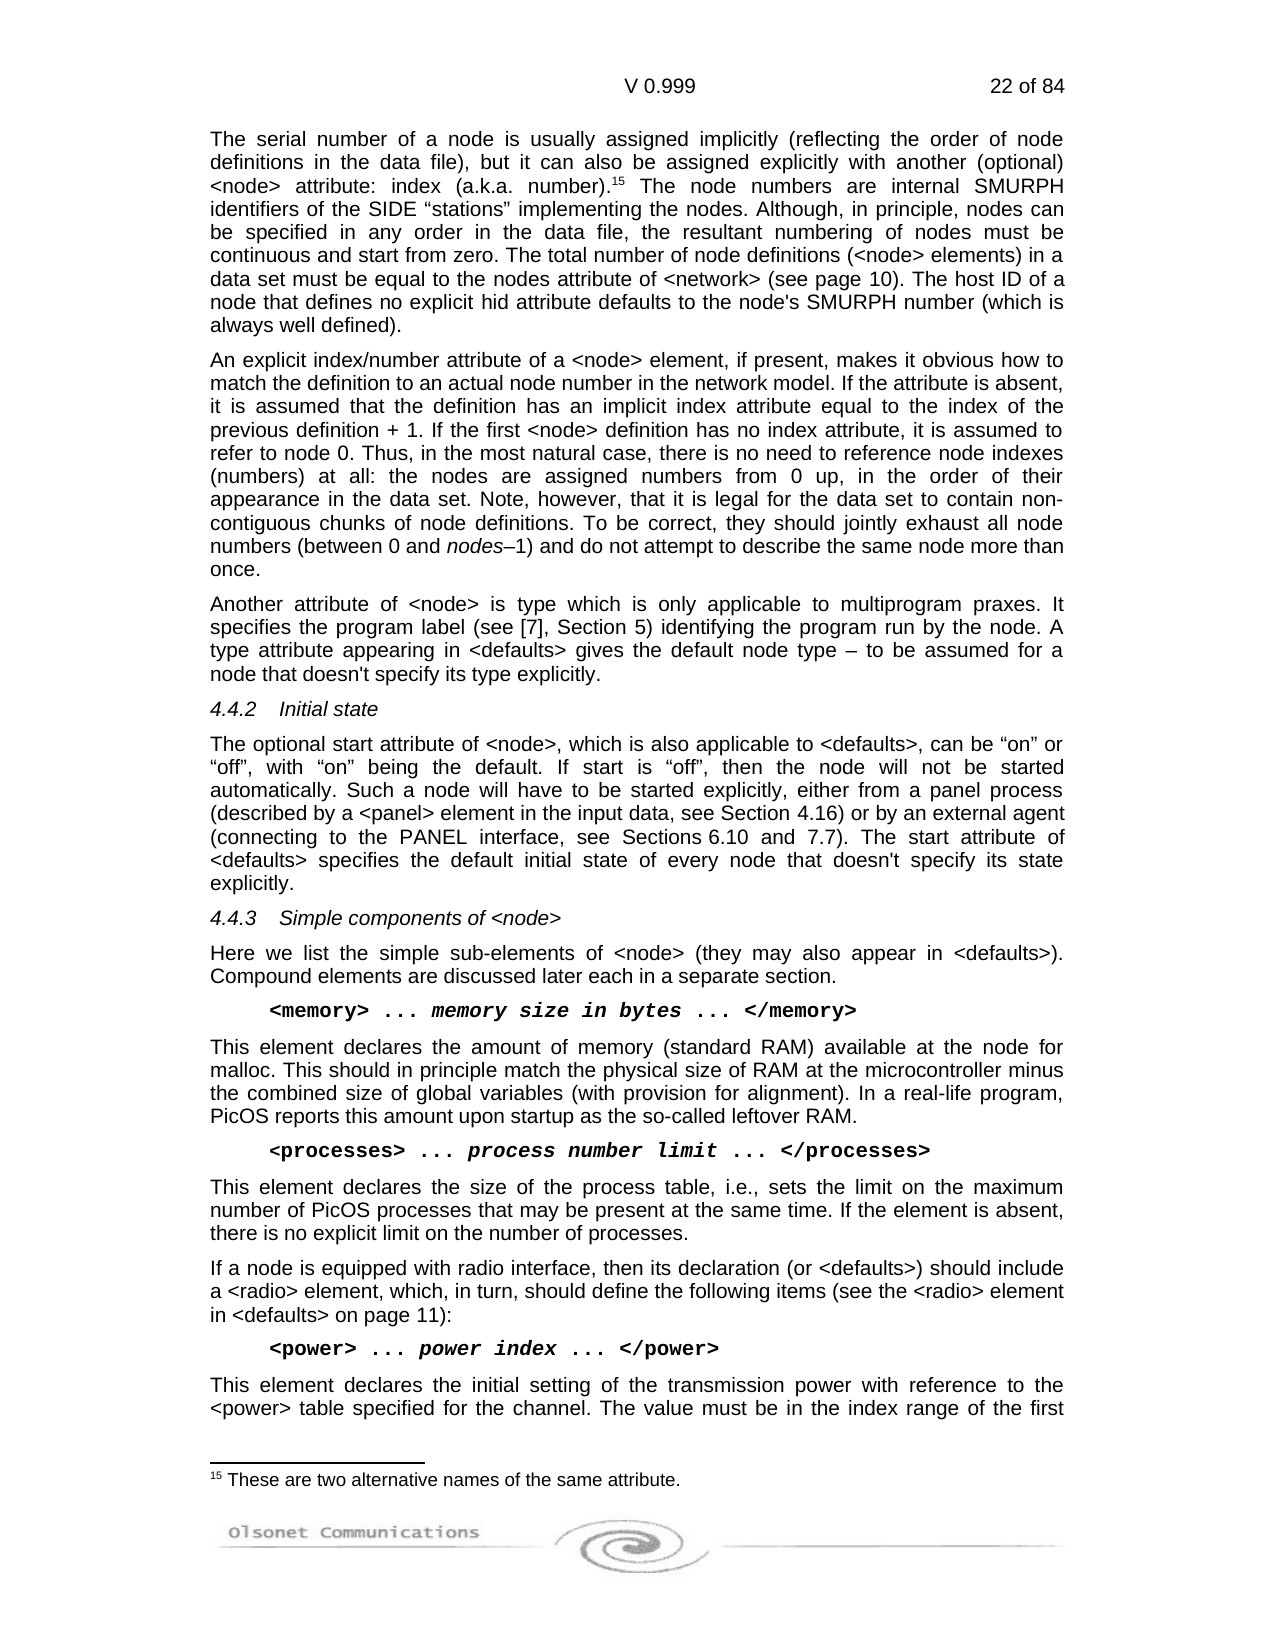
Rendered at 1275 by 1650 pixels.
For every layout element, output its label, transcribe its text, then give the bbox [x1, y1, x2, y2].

picture [210, 1504, 1065, 1596]
text This element declares the size of the process table, i.e., sets the limit on the maximum number of PicOS processes that may be present at the same time. If the element is absent, there is no explicit limit on the number of processes. [210, 1175, 1065, 1245]
text The serial number of a node is usually assigned implicitly (reflecting the order of node definitions in the data file), but it can also be assigned explicitly with another (optional) <node> attribute: index (a.k.a. number). The node numbers are internal SMURPH identifiers of the SIDE “stations” implementing the nodes. Although, in principle, nodes can be specified in any order in the data file, the resultant numbering of nodes must be continuous and start from zero. The total number of node definitions (<node> elements) in a data set must be equal to the nodes attribute of <network> (see page 10). The host ID of a node that defines no explicit hid attribute defaults to the node's SMURPH number (which is always well defined). [210, 128, 1065, 337]
subtitle Initial state [210, 697, 1065, 721]
text If a node is equipped with radio interface, then its declaration (or <defaults>) should include a <radio> element, which, in turn, should define the following items (see the <radio> element in <defaults> on page 11): [210, 1257, 1065, 1327]
text These are two alternative names of the same attribute. [210, 1469, 1065, 1490]
text This element declares the amount of memory (standard RAM) available at the node for malloc. This should in principle match the physical size of RAM at the microcontroller minus the combined size of global variables (with provision for alignment). In a real-life program, PicOS reports this amount upon startup as the so-called leftover RAM. [210, 1035, 1065, 1128]
text Another attribute of <node> is type which is only applicable to multiprogram praxes. It specifies the program label (see [7], Section 5) identifying the program run by the node. A type attribute appearing in <defaults> gives the default node type – to be assumed for a node that doesn't specify its type explicitly. [210, 593, 1065, 686]
text <memory> ... memory size in bytes ... </memory> [269, 1000, 1065, 1023]
text An explicit index/number attribute of a <node> element, if present, makes it obvious how to match the definition to an actual node number in the network model. If the attribute is absent, it is assumed that the definition has an implicit index attribute equal to the index of the previous definition + 1. If the first <node> definition has no index attribute, it is assumed to refer to node 0. Thus, in the most natural case, there is no need to reference node indexes (numbers) at all: the nodes are assigned numbers from 0 up, in the order of their appearance in the data set. Note, however, that it is legal for the data set to contain non-contiguous chunks of node definitions. To be correct, they should jointly exhaust all node numbers (between 0 and nodes–1) and do not attempt to describe the same node more than once. [210, 348, 1065, 581]
text Here we list the simple sub-elements of <node> (they may also appear in <defaults>). Compound elements are discussed later each in a separate section. [210, 942, 1065, 988]
text <processes> ... process number limit ... </processes> [269, 1140, 1065, 1164]
text The optional start attribute of <node>, which is also applicable to <defaults>, can be “on” or “off”, with “on” being the default. If start is “off”, then the node will not be started automatically. Such a node will have to be started explicitly, either from a panel process (described by a <panel> element in the input data, see Section 4.16) or by an external agent (connecting to the PANEL interface, see Sections 6.10 and 7.7). The start attribute of <defaults> specifies the default initial state of every node that doesn't specify its state explicitly. [210, 732, 1065, 895]
text This element declares the initial setting of the transmission power with reference to the <power> table specified for the channel. The value must be in the index range of the first [210, 1374, 1065, 1420]
subtitle Simple components of <node> [210, 907, 1065, 930]
text <power> ... power index ... </power> [269, 1338, 1065, 1362]
